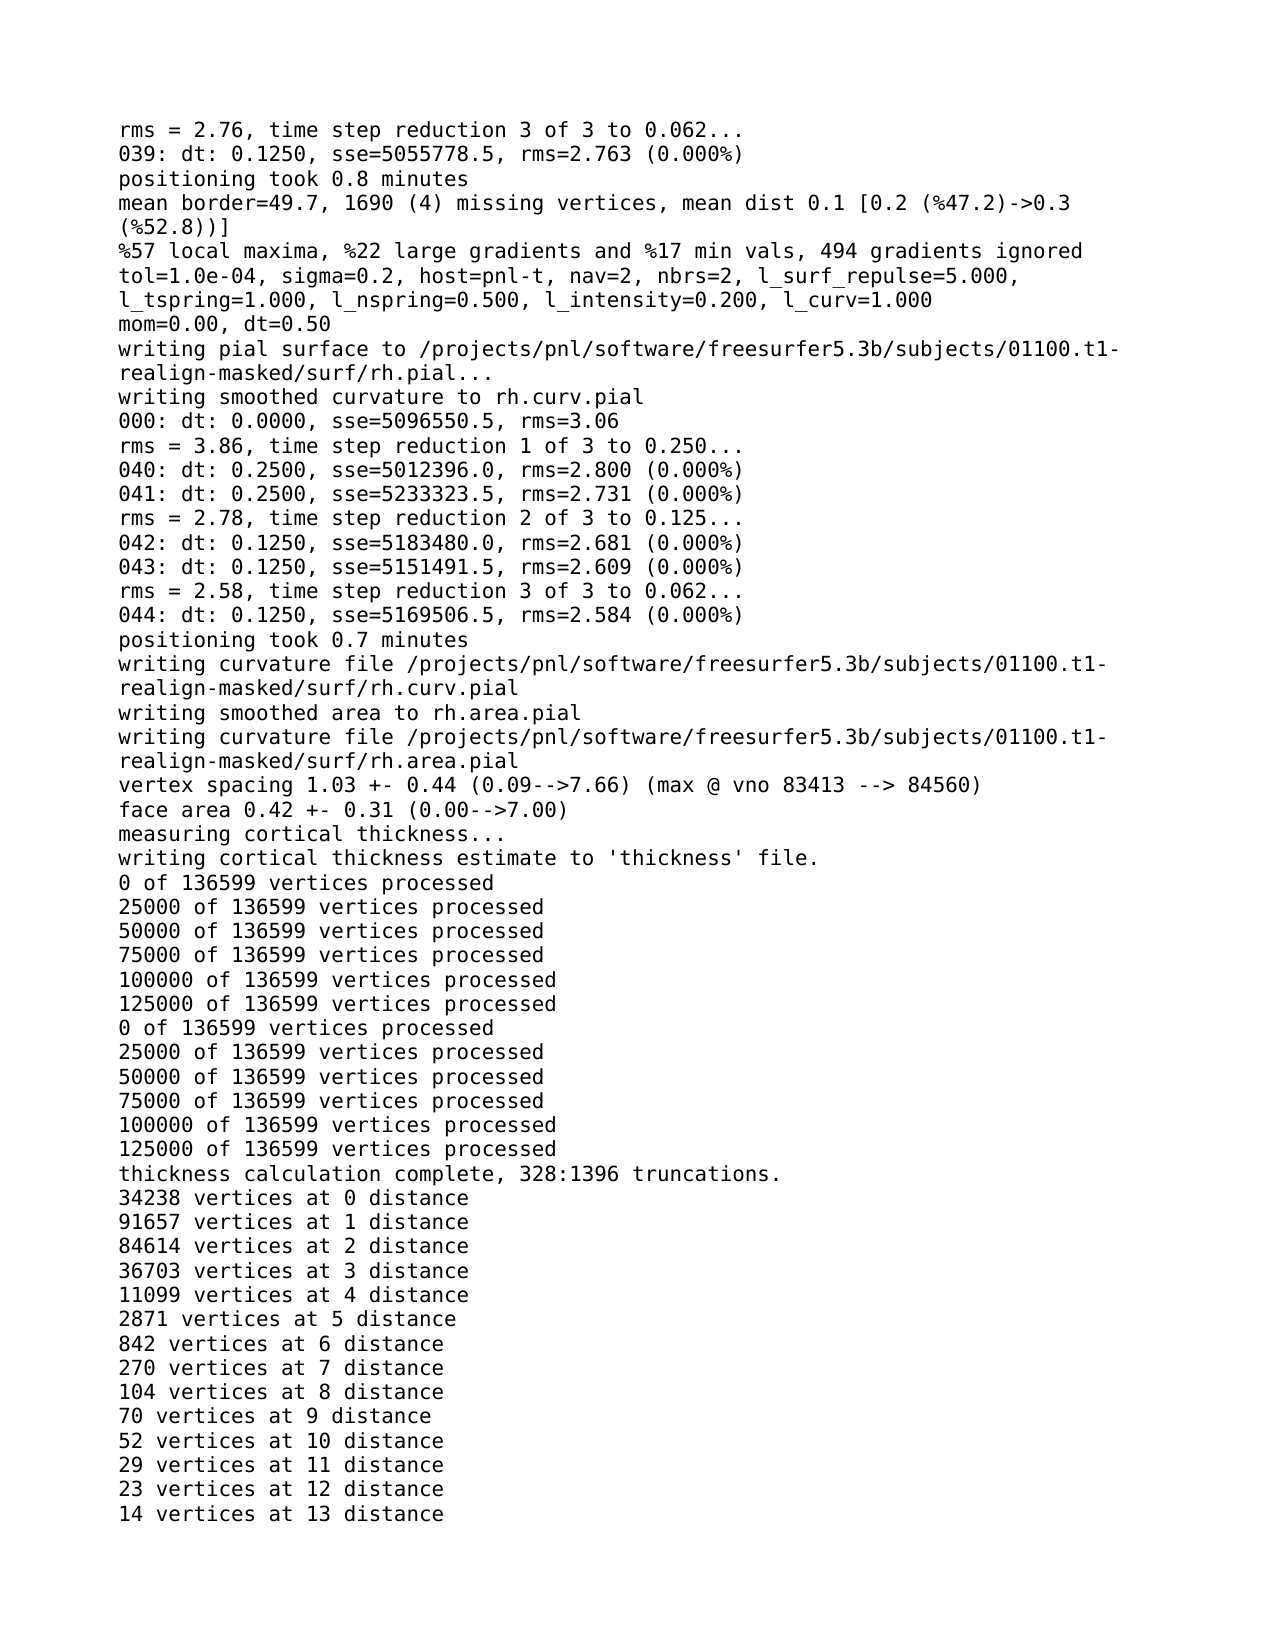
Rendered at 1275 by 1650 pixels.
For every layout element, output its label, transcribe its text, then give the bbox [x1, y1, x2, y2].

text 100000 of 136599 vertices processed [118, 1113, 1157, 1137]
text 50000 of 136599 vertices processed [118, 1065, 1157, 1089]
text 14 vertices at 13 distance [118, 1502, 1157, 1526]
text 29 vertices at 11 distance [118, 1453, 1157, 1477]
text 044: dt: 0.1250, sse=5169506.5, rms=2.584 (0.000%) [118, 603, 1157, 628]
text 84614 vertices at 2 distance [118, 1234, 1157, 1259]
text 125000 of 136599 vertices processed [118, 992, 1157, 1016]
text 039: dt: 0.1250, sse=5055778.5, rms=2.763 (0.000%) [118, 142, 1157, 167]
text 041: dt: 0.2500, sse=5233323.5, rms=2.731 (0.000%) [118, 482, 1157, 506]
text 34238 vertices at 0 distance [118, 1186, 1157, 1210]
text writing smoothed area to rh.area.pial [118, 701, 1157, 725]
text mom=0.00, dt=0.50 [118, 312, 1157, 337]
text writing smoothed curvature to rh.curv.pial [118, 385, 1157, 409]
text 100000 of 136599 vertices processed [118, 968, 1157, 992]
text 52 vertices at 10 distance [118, 1429, 1157, 1453]
text 75000 of 136599 vertices processed [118, 943, 1157, 968]
text measuring cortical thickness... [118, 822, 1157, 846]
text face area 0.42 +- 0.31 (0.00-->7.00) [118, 798, 1157, 822]
text tol=1.0e-04, sigma=0.2, host=pnl-t, nav=2, nbrs=2, l_surf_repulse=5.000, l_tspring=1.000, l_nspring=0.500, l_intensity=0.200, l_curv=1.000 [118, 264, 1157, 312]
text 0 of 136599 vertices processed [118, 1016, 1157, 1040]
text 043: dt: 0.1250, sse=5151491.5, rms=2.609 (0.000%) [118, 555, 1157, 579]
text 36703 vertices at 3 distance [118, 1259, 1157, 1283]
text vertex spacing 1.03 +- 0.44 (0.09-->7.66) (max @ vno 83413 --> 84560) [118, 773, 1157, 798]
text rms = 3.86, time step reduction 1 of 3 to 0.250... [118, 434, 1157, 458]
text 11099 vertices at 4 distance [118, 1283, 1157, 1307]
text 042: dt: 0.1250, sse=5183480.0, rms=2.681 (0.000%) [118, 531, 1157, 555]
text 91657 vertices at 1 distance [118, 1210, 1157, 1234]
text mean border=49.7, 1690 (4) missing vertices, mean dist 0.1 [0.2 (%47.2)->0.3 (%52.8))] [118, 191, 1157, 239]
text 104 vertices at 8 distance [118, 1380, 1157, 1404]
text 75000 of 136599 vertices processed [118, 1089, 1157, 1113]
text 2871 vertices at 5 distance [118, 1307, 1157, 1332]
text 50000 of 136599 vertices processed [118, 919, 1157, 943]
text 25000 of 136599 vertices processed [118, 1040, 1157, 1065]
text 040: dt: 0.2500, sse=5012396.0, rms=2.800 (0.000%) [118, 458, 1157, 482]
text 842 vertices at 6 distance [118, 1332, 1157, 1356]
text 270 vertices at 7 distance [118, 1356, 1157, 1380]
text positioning took 0.7 minutes [118, 628, 1157, 652]
text 000: dt: 0.0000, sse=5096550.5, rms=3.06 [118, 409, 1157, 434]
text rms = 2.58, time step reduction 3 of 3 to 0.062... [118, 579, 1157, 603]
text writing curvature file /projects/pnl/software/freesurfer5.3b/subjects/01100.t1-realign-masked/surf/rh.area.pial [118, 725, 1157, 773]
text 70 vertices at 9 distance [118, 1404, 1157, 1429]
text thickness calculation complete, 328:1396 truncations. [118, 1162, 1157, 1186]
text 125000 of 136599 vertices processed [118, 1137, 1157, 1162]
text rms = 2.78, time step reduction 2 of 3 to 0.125... [118, 506, 1157, 531]
text writing cortical thickness estimate to 'thickness' file. [118, 846, 1157, 871]
text rms = 2.76, time step reduction 3 of 3 to 0.062... [118, 118, 1157, 142]
text writing curvature file /projects/pnl/software/freesurfer5.3b/subjects/01100.t1-realign-masked/surf/rh.curv.pial [118, 652, 1157, 701]
text 0 of 136599 vertices processed [118, 871, 1157, 895]
text writing pial surface to /projects/pnl/software/freesurfer5.3b/subjects/01100.t1-realign-masked/surf/rh.pial... [118, 337, 1157, 385]
text %57 local maxima, %22 large gradients and %17 min vals, 494 gradients ignored [118, 239, 1157, 264]
text 23 vertices at 12 distance [118, 1477, 1157, 1502]
text 25000 of 136599 vertices processed [118, 895, 1157, 919]
text positioning took 0.8 minutes [118, 167, 1157, 191]
